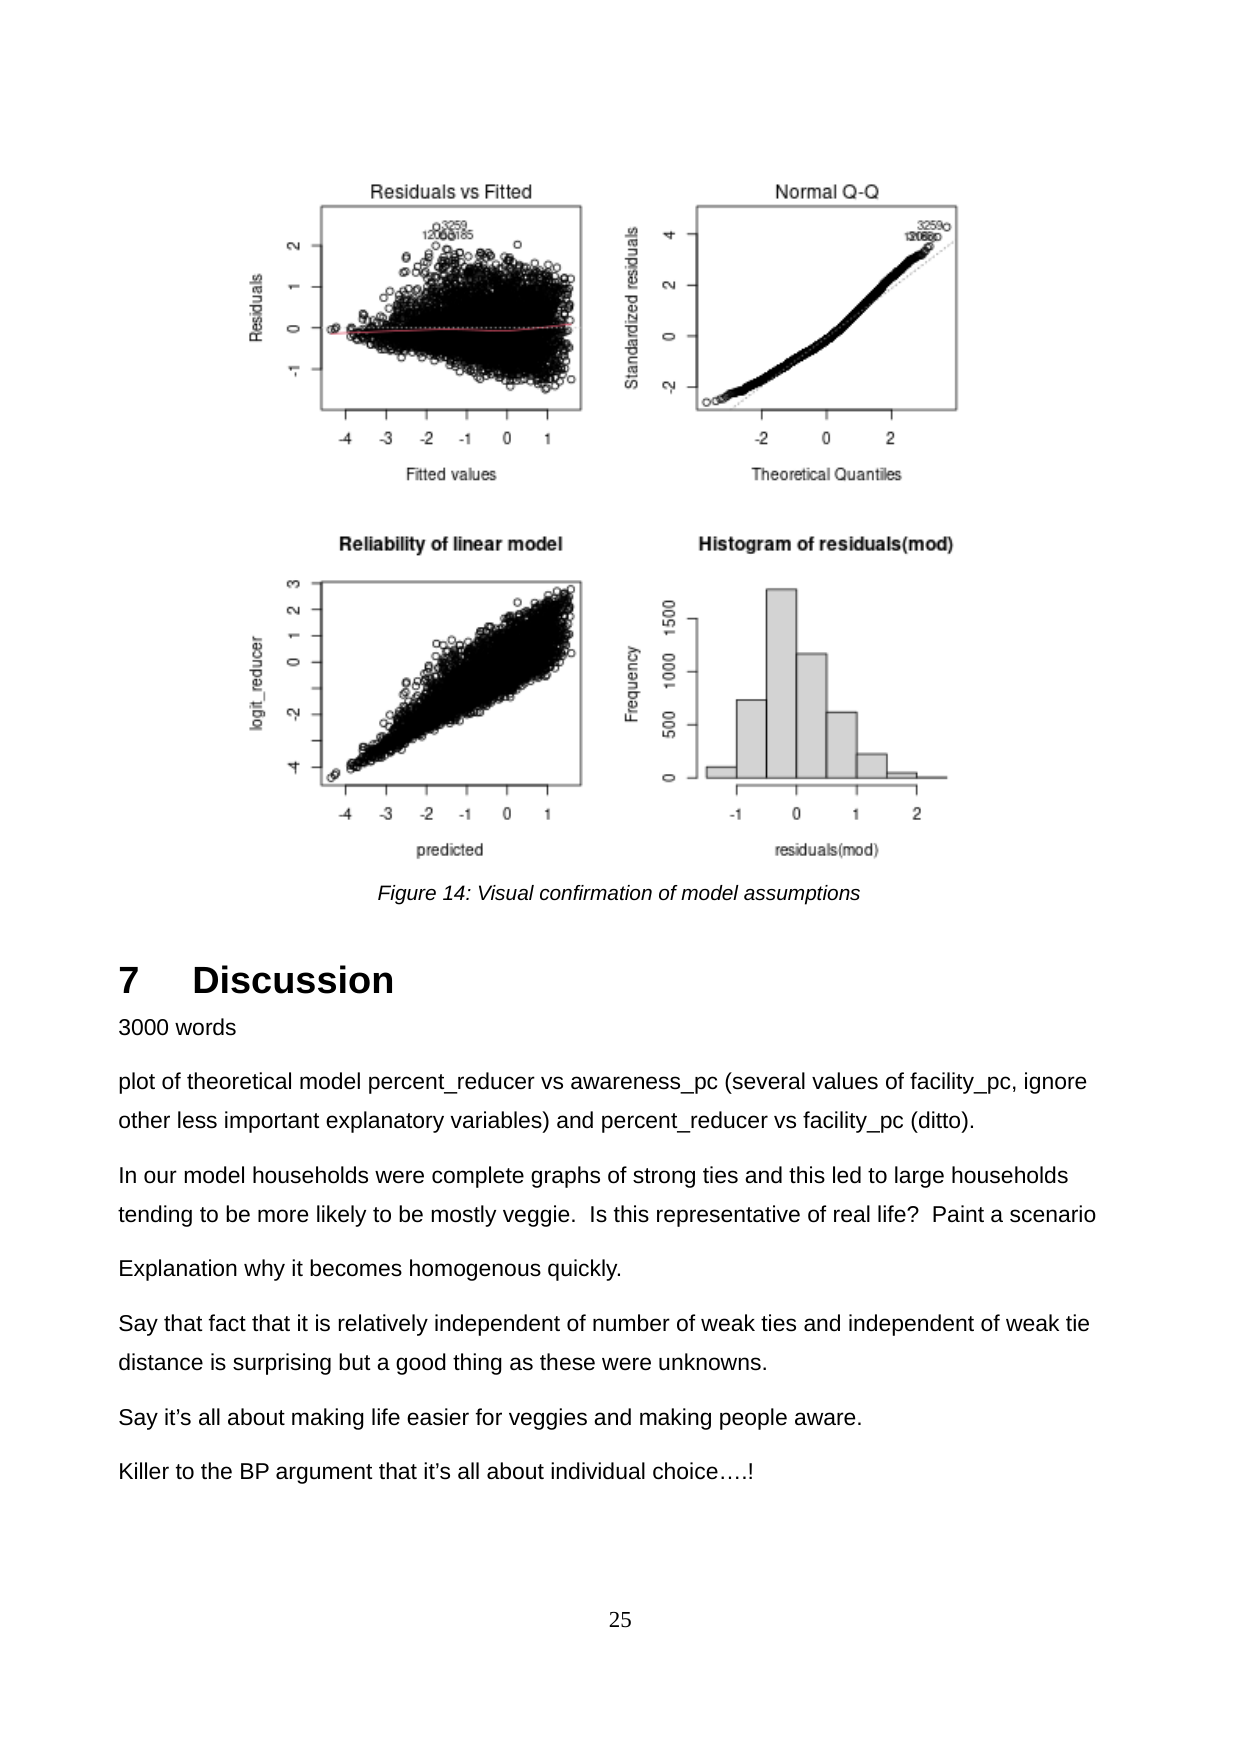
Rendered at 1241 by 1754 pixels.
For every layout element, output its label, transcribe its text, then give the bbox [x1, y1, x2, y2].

text In our model households were complete graphs of strong ties and this led to large households tending to be more likely to be mostly veggie. Is this representative of real life? Paint a scenario [118, 1162, 1122, 1227]
text 3000 words [118, 1014, 1122, 1040]
text Figure 14: Visual confirmation of model assumptions [245, 881, 995, 904]
text Explanation why it becomes homogenous quickly. [118, 1255, 1122, 1282]
text Say that fact that it is relatively independent of number of weak ties and independent of weak tie distance is surprising but a good thing as these were unknowns. [118, 1310, 1122, 1376]
text Killer to the BP argument that it’s all about individual choice….! [118, 1458, 1122, 1484]
text plot of theoretical model percent_reducer vs awareness_pc (several values of facility_pc, ignore other less important explanatory variables) and percent_reducer vs facility_pc (ditto). [118, 1068, 1122, 1134]
picture [245, 130, 995, 881]
subtitle Discussion [118, 957, 1122, 1001]
text Say it’s all about making life easier for veggies and making people aware. [118, 1403, 1122, 1430]
